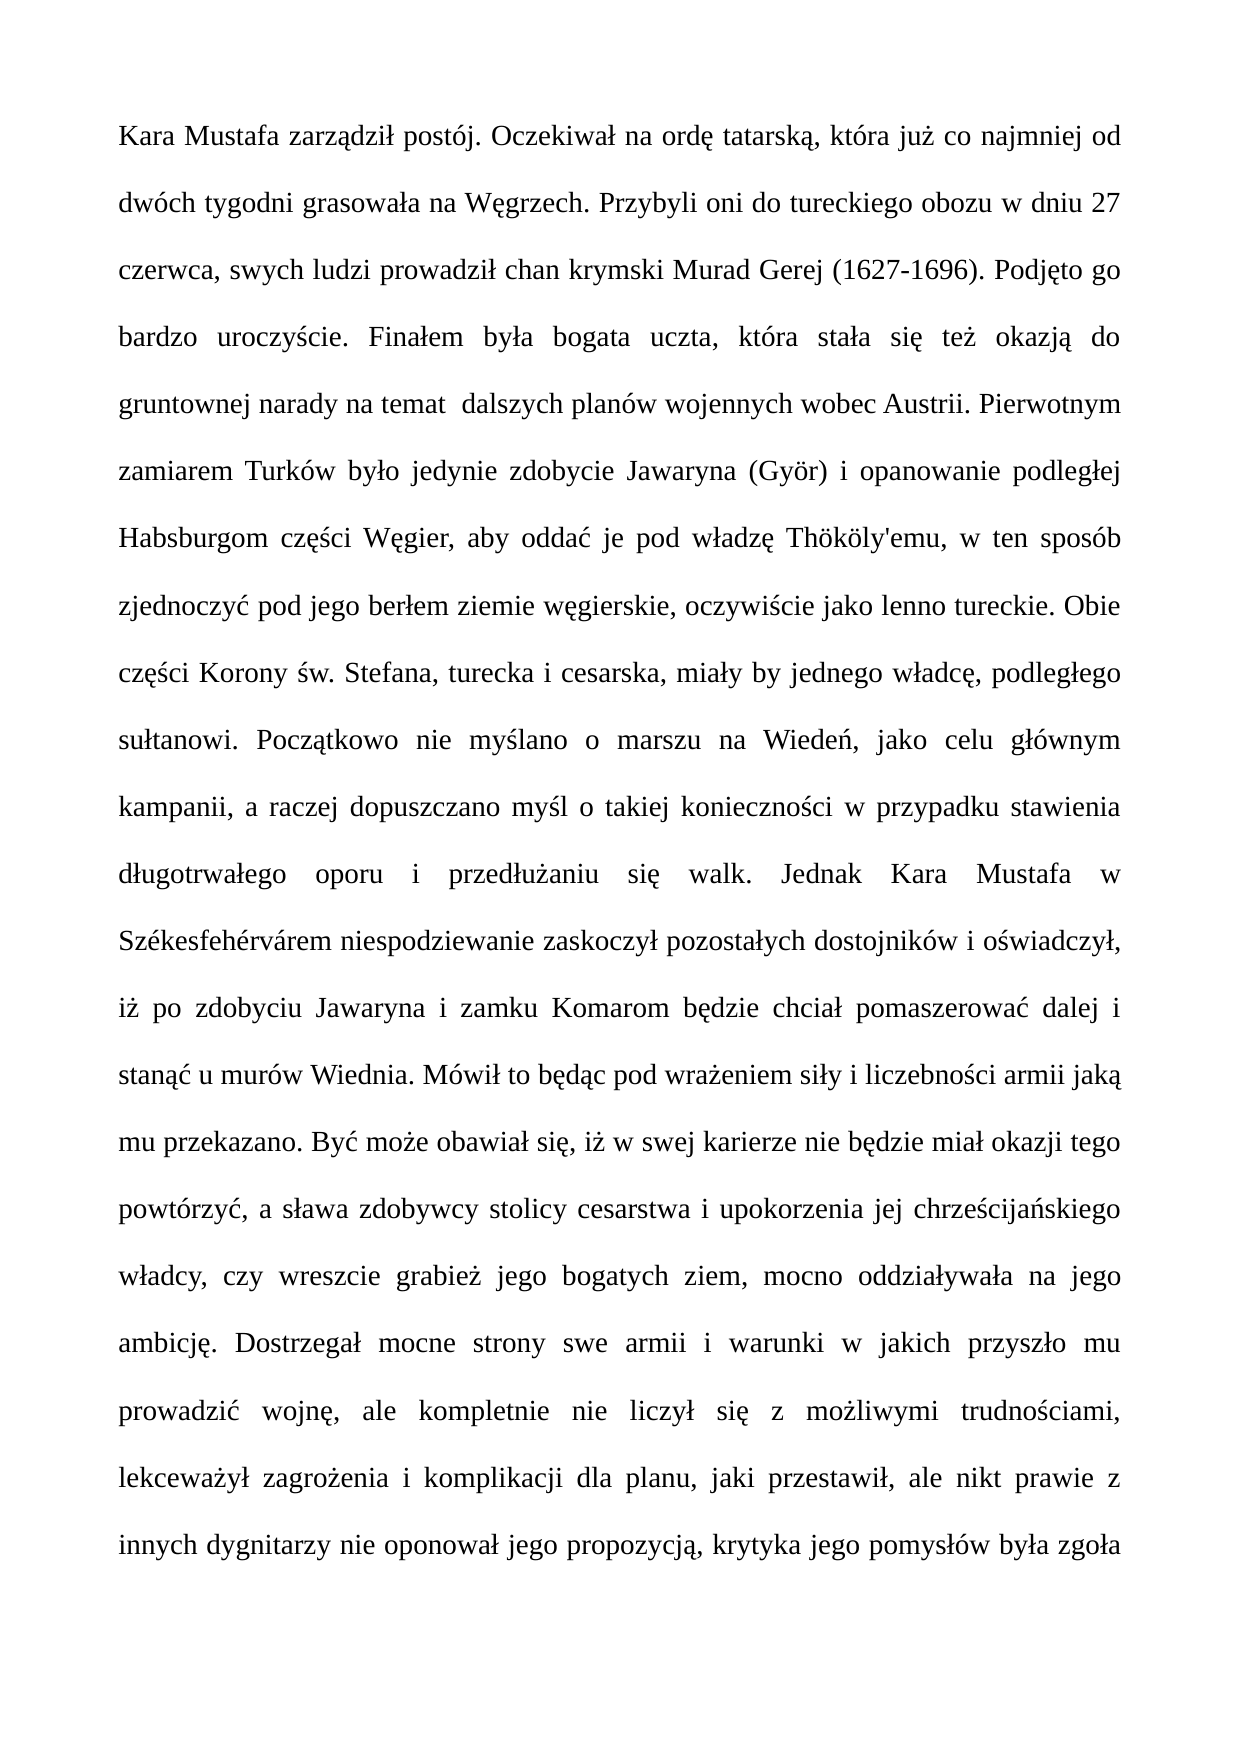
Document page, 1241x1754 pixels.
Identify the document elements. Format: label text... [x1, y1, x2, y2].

text Kara Mustafa zarządził postój. Oczekiwał na ordę tatarską, która już co najmniej od dwóch tygodni grasowała na Węgrzech. Przybyli oni do tureckiego obozu w dniu 27 czerwca, swych ludzi prowadził chan krymski Murad Gerej (1627-1696). Podjęto go bardzo uroczyście. Finałem była bogata uczta, która stała się też okazją do gruntownej narady na temat dalszych planów wojennych wobec Austrii. Pierwotnym zamiarem Turków było jedynie zdobycie Jawaryna (Györ) i opanowanie podległej Habsburgom części Węgier, aby oddać je pod władzę Thököly'emu, w ten sposób zjednoczyć pod jego berłem ziemie węgierskie, oczywiście jako lenno tureckie. Obie części Korony św. Stefana, turecka i cesarska, miały by jednego władcę, podległego sułtanowi. Początkowo nie myślano o marszu na Wiedeń, jako celu głównym kampanii, a raczej dopuszczano myśl o takiej konieczności w przypadku stawienia długotrwałego oporu i przedłużaniu się walk. Jednak Kara Mustafa w Székesfehérvárem niespodziewanie zaskoczył pozostałych dostojników i oświadczył, iż po zdobyciu Jawaryna i zamku Komarom będzie chciał pomaszerować dalej i stanąć u murów Wiednia. Mówił to będąc pod wrażeniem siły i liczebności armii jaką mu przekazano. Być może obawiał się, iż w swej karierze nie będzie miał okazji tego powtórzyć, a sława zdobywcy stolicy cesarstwa i upokorzenia jej chrześcijańskiego władcy, czy wreszcie grabież jego bogatych ziem, mocno oddziaływała na jego ambicję. Dostrzegał mocne strony swe armii i warunki w jakich przyszło mu prowadzić wojnę, ale kompletnie nie liczył się z możliwymi trudnościami, lekceważył zagrożenia i komplikacji dla planu, jaki przestawił, ale nikt prawie z innych dygnitarzy nie oponował jego propozycją, krytyka jego pomysłów była zgoła [118, 118, 1122, 1560]
